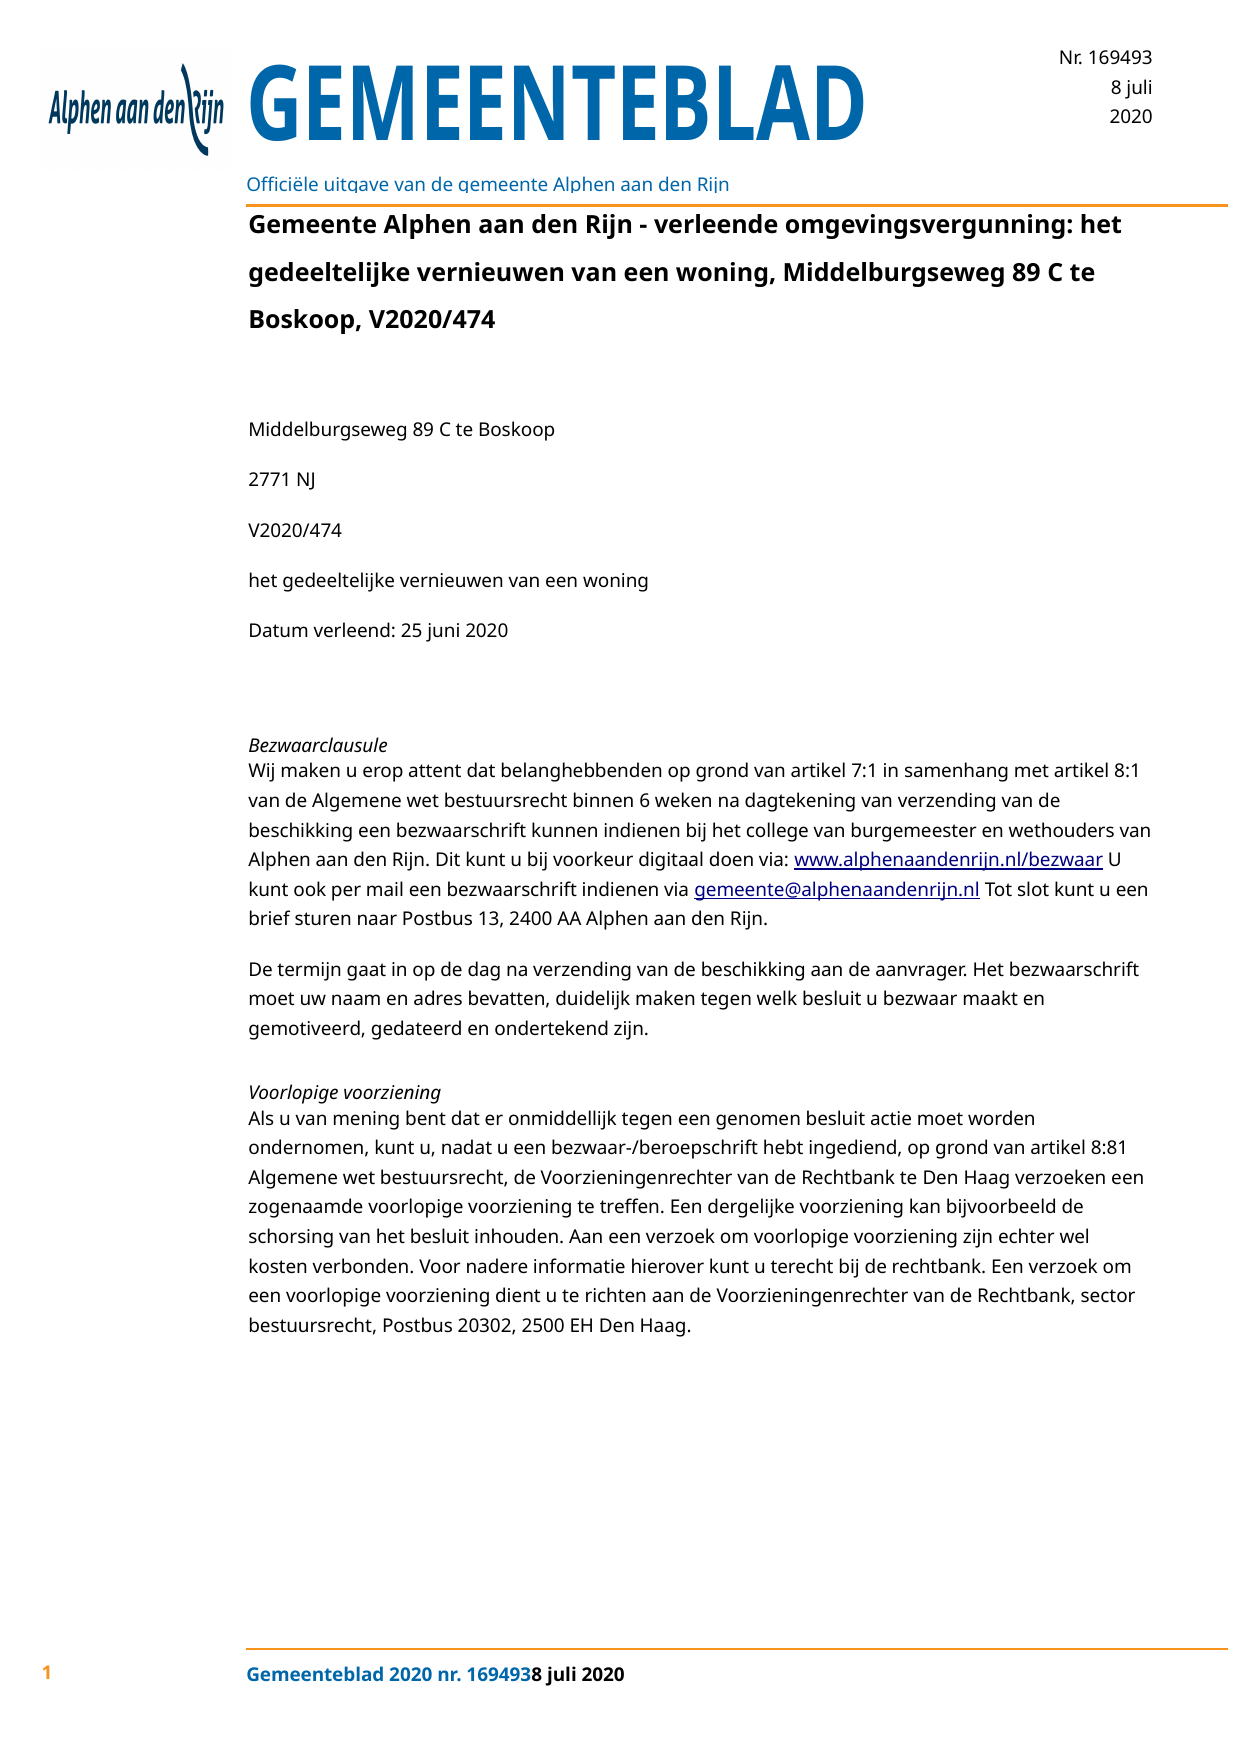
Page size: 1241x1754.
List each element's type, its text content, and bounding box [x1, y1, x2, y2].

text Bezwaarclausule [248, 732, 1152, 758]
text V2020/474 [248, 517, 1152, 542]
text 2771 NJ [248, 466, 1152, 492]
text Als u van mening bent dat er onmiddellijk tegen een genomen besluit actie moet worden ondernomen, kunt u, nadat u een bezwaar-/beroepschrift hebt ingediend, op grond van artikel 8:81 Algemene wet bestuursrecht, de Voorzieningenrechter van de Rechtbank te Den Haag verzoeken een zogenaamde voorlopige voorziening te treffen. Een dergelijke voorziening kan bijvoorbeeld de schorsing van het besluit inhouden. Aan een verzoek om voorlopige voorziening zijn echter wel kosten verbonden. Voor nadere informatie hierover kunt u terecht bij de rechtbank. Een verzoek om een voorlopige voorziening dient u te richten aan de Voorzieningenrechter van de Rechtbank, sector bestuursrecht, Postbus 20302, 2500 EH Den Haag. [248, 1105, 1152, 1338]
text Wij maken u erop attent dat belanghebbenden op grond van artikel 7:1 in samenhang met artikel 8:1 van de Algemene wet bestuursrecht binnen 6 weken na dagtekening van verzending van de beschikking een bezwaarschrift kunnen indienen bij het college van burgemeester en wethouders van Alphen aan den Rijn. Dit kunt u bij voorkeur digitaal doen via: www.alphenaandenrijn.nl/bezwaar U kunt ook per mail een bezwaarschrift indienen via gemeente@alphenaandenrijn.nl Tot slot kunt u een brief sturen naar Postbus 13, 2400 AA Alphen aan den Rijn. [248, 758, 1152, 931]
text De termijn gaat in op de dag na verzending van de beschikking aan de aanvrager. Het bezwaarschrift moet uw naam en adres bevatten, duidelijk maken tegen welk besluit u bezwaar maakt en gemotiveerd, gedateerd en ondertekend zijn. [248, 956, 1152, 1041]
text Gemeente Alphen aan den Rijn - verleende omgevingsvergunning: het gedeeltelijke vernieuwen van een woning, Middelburgseweg 89 C te Boskoop, V2020/474 [248, 207, 1152, 336]
text het gedeeltelijke vernieuwen van een woning [248, 567, 1152, 593]
text Datum verleend: 25 juni 2020 [248, 618, 1152, 643]
text Middelburgseweg 89 C te Boskoop [248, 416, 1152, 442]
text Voorlopige voorziening [248, 1079, 1152, 1105]
picture [41, 47, 231, 172]
